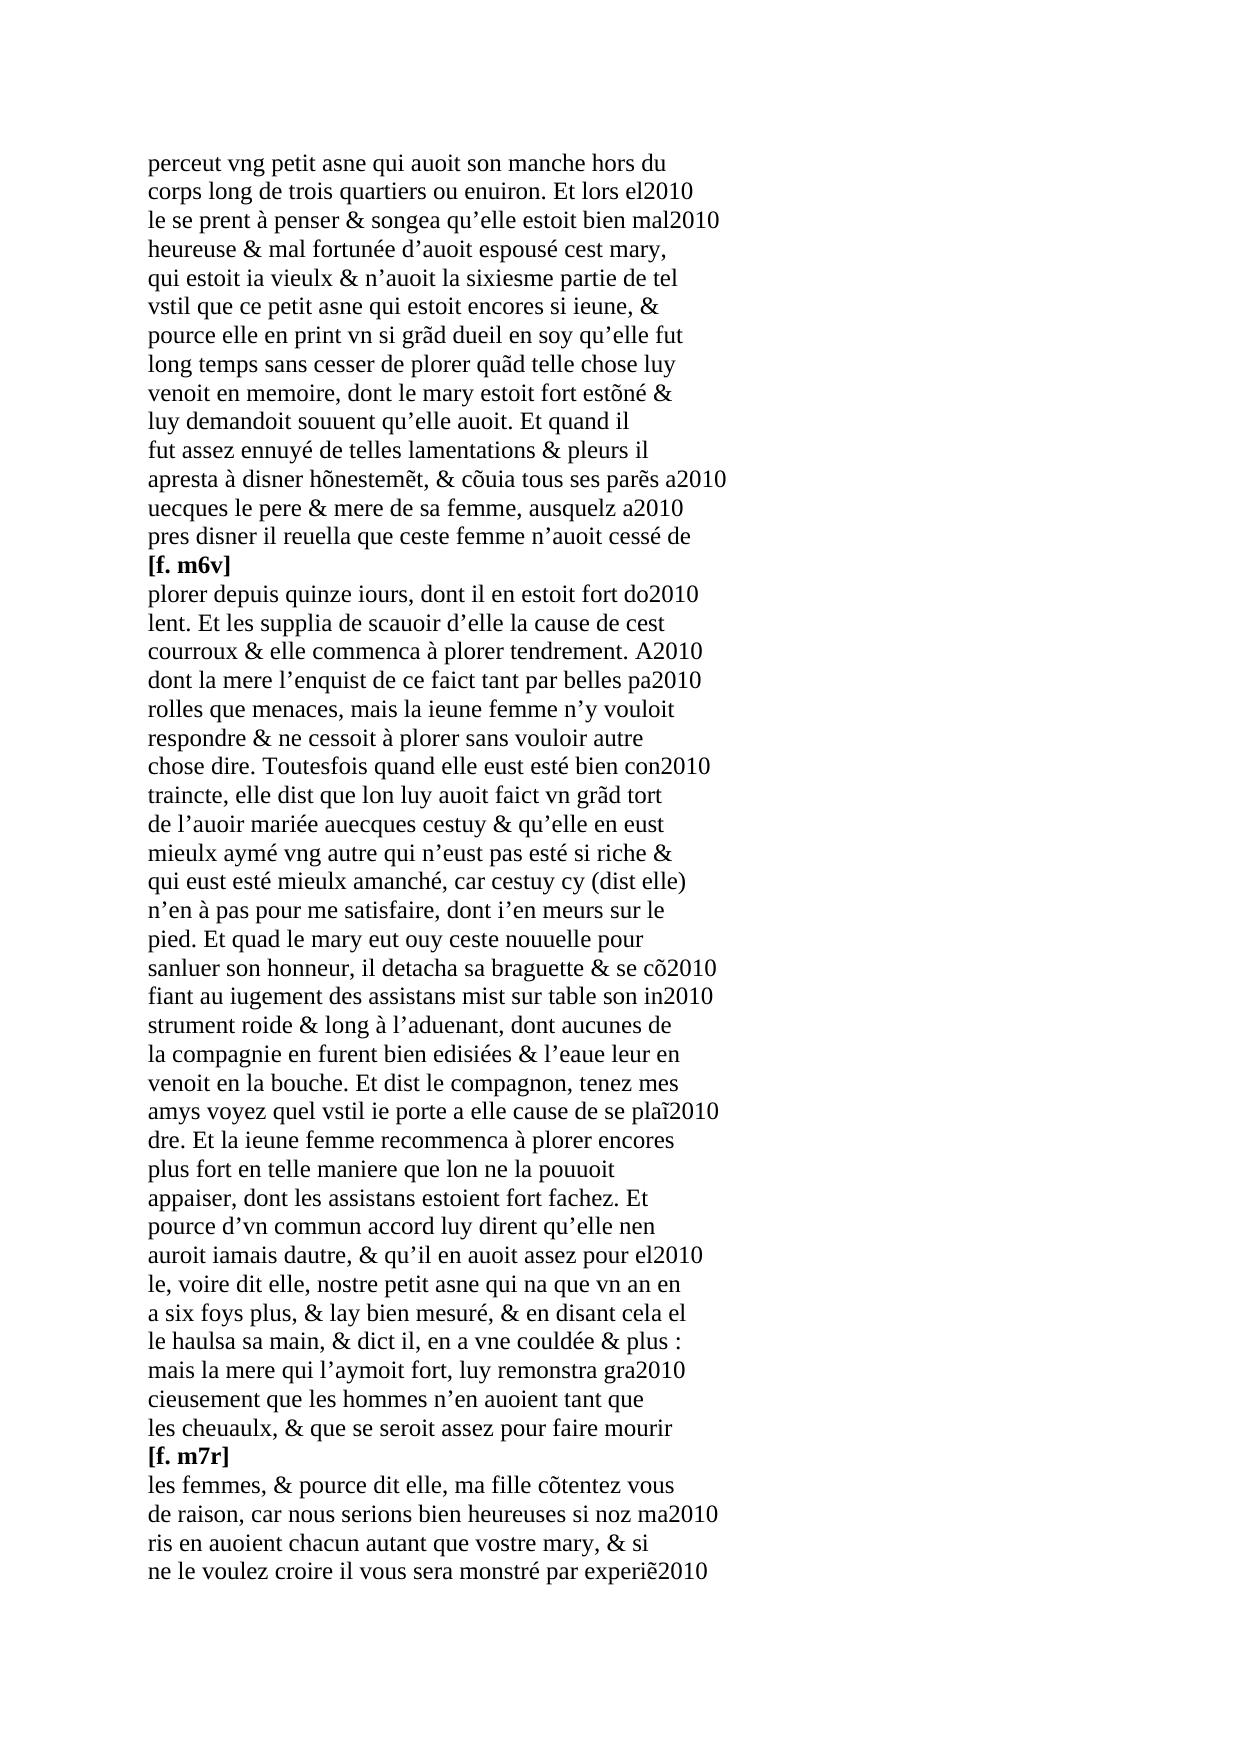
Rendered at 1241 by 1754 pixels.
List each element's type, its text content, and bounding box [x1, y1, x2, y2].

text perceut vng petit asne qui auoit son manche hors du corps long de trois quartiers ou enuiron. Et lors el2010 le se prent à penser & songea qu’elle estoit bien mal2010 heureuse & mal fortunée d’auoit espousé cest mary, qui estoit ia vieulx & n’auoit la sixiesme partie de tel vstil que ce petit asne qui estoit encores si ieune, & pource elle en print vn si grãd dueil en soy qu’elle fut long temps sans cesser de plorer quãd telle chose luy venoit en memoire, dont le mary estoit fort estõné & luy demandoit souuent qu’elle auoit. Et quand il fut assez ennuyé de telles lamentations & pleurs il apresta à disner hõnestemẽt, & cõuia tous ses parẽs a2010 uecques le pere & mere de sa femme, ausquelz a2010 pres disner il reuella que ceste femme n’auoit cessé de [f. m6v] plorer depuis quinze iours, dont il en estoit fort do2010 lent. Et les supplia de scauoir d’elle la cause de cest courroux & elle commenca à plorer tendrement. A2010 dont la mere l’enquist de ce faict tant par belles pa2010 rolles que menaces, mais la ieune femme n’y vouloit respondre & ne cessoit à plorer sans vouloir autre chose dire. Toutesfois quand elle eust esté bien con2010 traincte, elle dist que lon luy auoit faict vn grãd tort de l’auoir mariée auecques cestuy & qu’elle en eust mieulx aymé vng autre qui n’eust pas esté si riche & qui eust esté mieulx amanché, car cestuy cy (dist elle) n’en à pas pour me satisfaire, dont i’en meurs sur le pied. Et quad le mary eut ouy ceste nouuelle pour sanluer son honneur, il detacha sa braguette & se cõ2010 fiant au iugement des assistans mist sur table son in2010 strument roide & long à l’aduenant, dont aucunes de la compagnie en furent bien edisiées & l’eaue leur en venoit en la bouche. Et dist le compagnon, tenez mes amys voyez quel vstil ie porte a elle cause de se plaĩ2010 dre. Et la ieune femme recommenca à plorer encores plus fort en telle maniere que lon ne la pouuoit appaiser, dont les assistans estoient fort fachez. Et pource d’vn commun accord luy dirent qu’elle nen auroit iamais dautre, & qu’il en auoit assez pour el2010 le, voire dit elle, nostre petit asne qui na que vn an en a six foys plus, & lay bien mesuré, & en disant cela el le haulsa sa main, & dict il, en a vne couldée & plus : mais la mere qui l’aymoit fort, luy remonstra gra2010 cieusement que les hommes n’en auoient tant que les cheuaulx, & que se seroit assez pour faire mourir [f. m7r] les femmes, & pource dit elle, ma fille cõtentez vous de raison, car nous serions bien heureuses si noz ma2010 ris en auoient chacun autant que vostre mary, & si ne le voulez croire il vous sera monstré par experiẽ2010 [148, 148, 1093, 1585]
